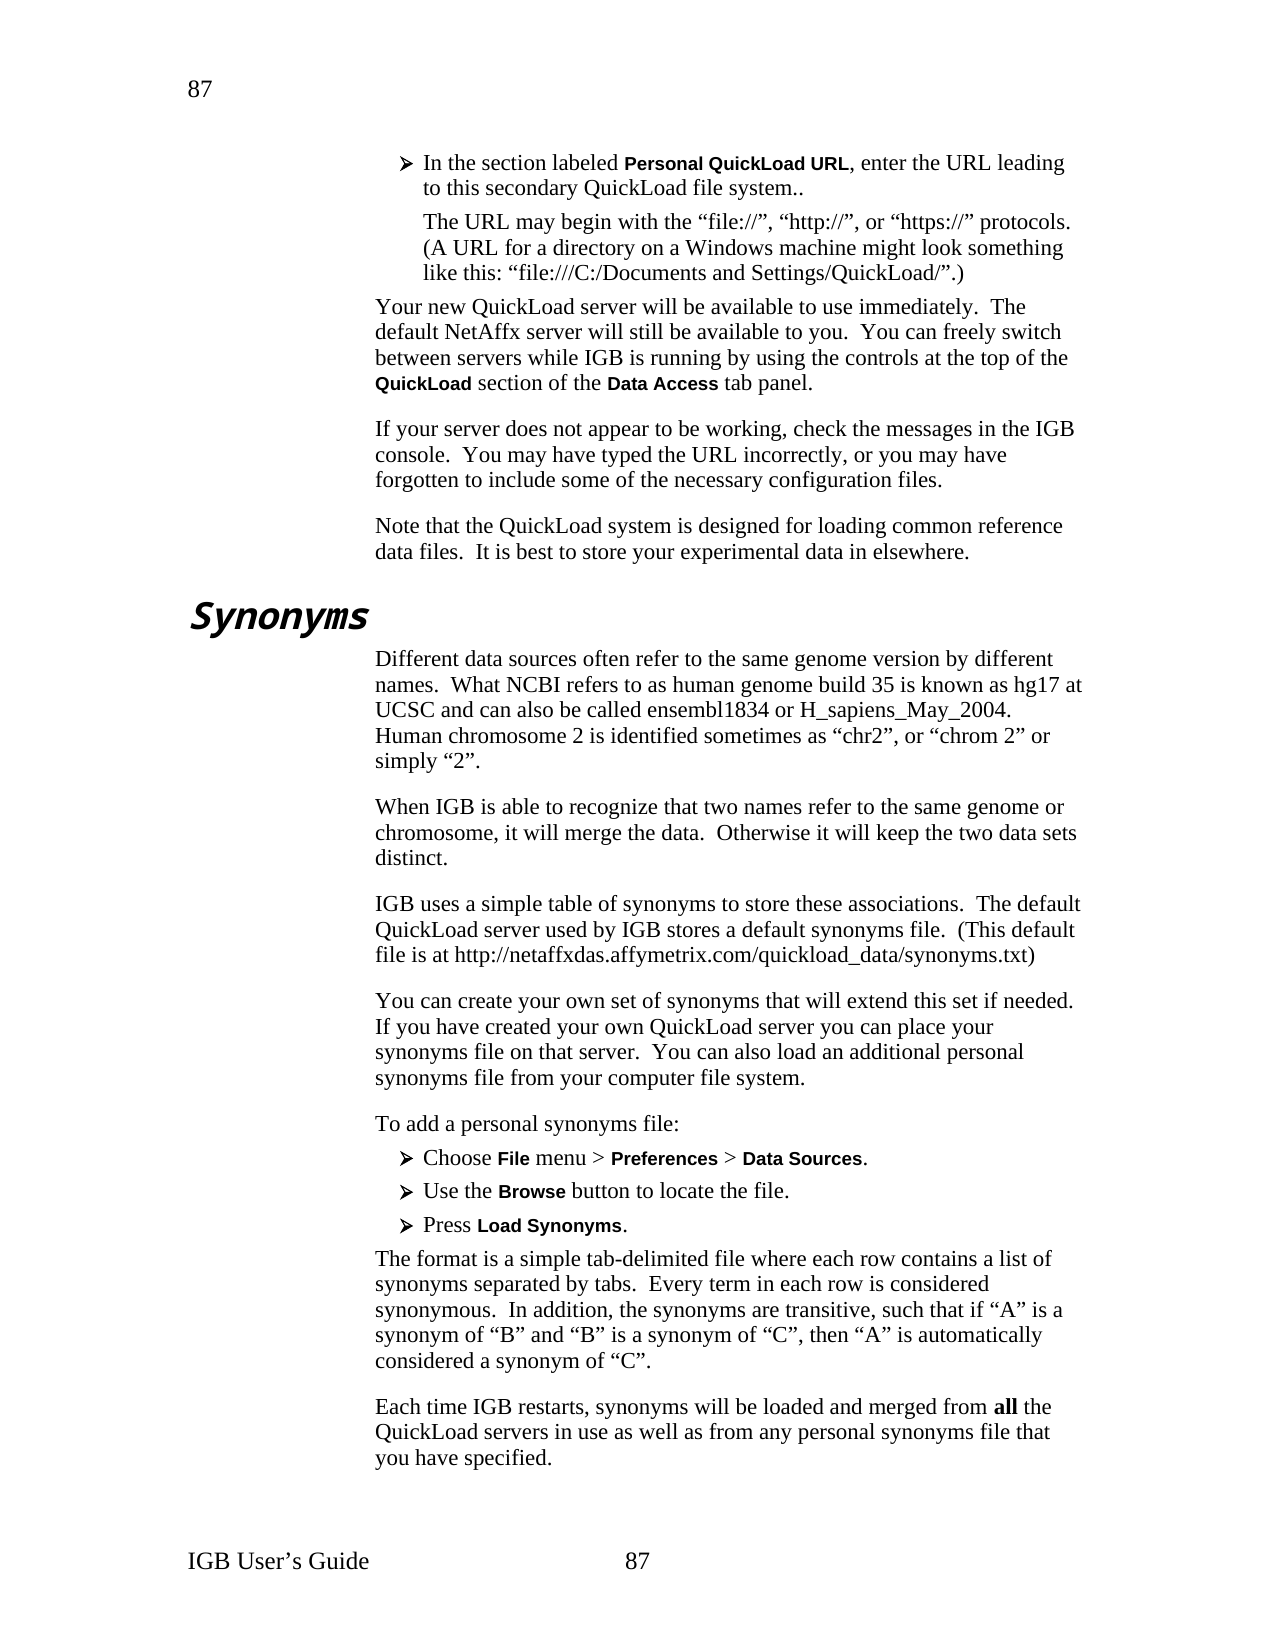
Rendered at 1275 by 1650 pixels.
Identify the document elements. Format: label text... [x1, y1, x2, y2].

text When IGB is able to recognize that two names refer to the same genome or chromosome, it will merge the data. Otherwise it will keep the two data sets distinct. [375, 794, 1087, 871]
list Use the Browse button to locate the file. [399, 1178, 1087, 1204]
subtitle Synonyms [187, 589, 1087, 640]
text Your new QuickLoad server will be available to use immediately. The default NetAffx server will still be available to you. You can freely switch between servers while IGB is running by using the controls at the top of the QuickLoad section of the Data Access tab panel. [375, 294, 1087, 395]
text The format is a simple tab-delimited file where each row contains a list of synonyms separated by tabs. Every term in each row is considered synonymous. In addition, the synonyms are transitive, such that if “A” is a synonym of “B” and “B” is a synonym of “C”, then “A” is automatically considered a synonym of “C”. [375, 1246, 1087, 1373]
list In the section labeled Personal QuickLoad URL, enter the URL leading to this secondary QuickLoad file system.. [399, 150, 1087, 201]
text To add a personal synonyms file: [375, 1111, 1087, 1136]
text IGB uses a simple table of synonyms to store these associations. The default QuickLoad server used by IGB stores a default synonyms file. (This default file is at http://netaffxdas.affymetrix.com/quickload_data/synonyms.txt) [375, 891, 1087, 968]
text Each time IGB restarts, synonyms will be loaded and merged from all the QuickLoad servers in use as well as from any personal synonyms file that you have specified. [375, 1394, 1087, 1470]
list Press Load Synonyms. [399, 1212, 1087, 1238]
text You can create your own set of synonyms that will extend this set if needed. If you have created your own QuickLoad server you can place your synonyms file on that server. You can also load an additional personal synonyms file from your computer file system. [375, 988, 1087, 1090]
text If your server does not appear to be working, check the messages in the IGB console. You may have typed the URL incorrectly, or you may have forgotten to include some of the necessary configuration files. [375, 416, 1087, 492]
text Note that the QuickLoad system is designed for loading common reference data files. It is best to store your experimental data in elsewhere. [375, 513, 1087, 564]
list The URL may begin with the “file://”, “http://”, or “https://” protocols. (A URL for a directory on a Windows machine might look something like this: “file:///C:/Documents and Settings/QuickLoad/”.) [399, 209, 1087, 285]
list Choose File menu > Preferences > Data Sources. [399, 1145, 1087, 1170]
text Different data sources often refer to the same genome version by different names. What NCBI refers to as human genome build 35 is known as hg17 at UCSC and can also be called ensembl1834 or H_sapiens_May_2004. Human chromosome 2 is identified sometimes as “chr2”, or “chrom 2” or simply “2”. [375, 646, 1087, 773]
